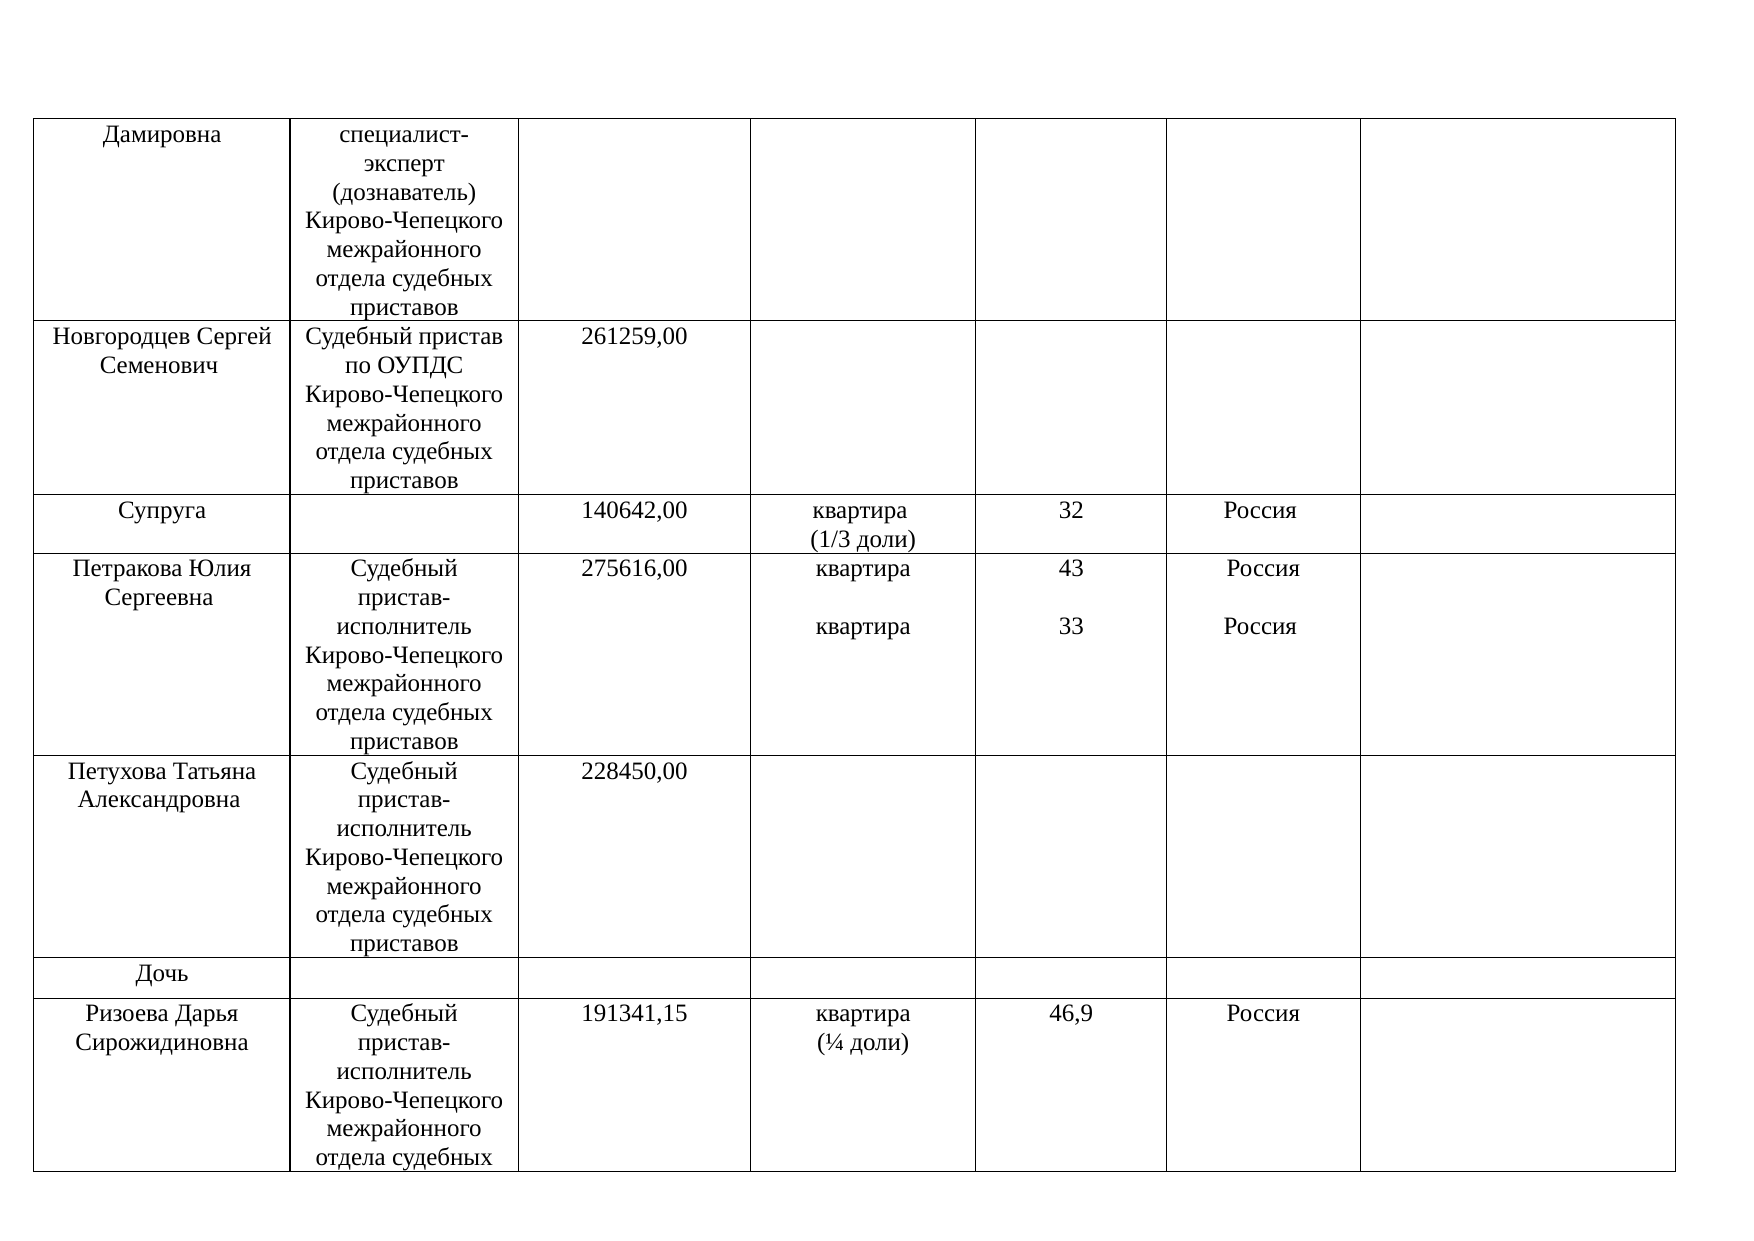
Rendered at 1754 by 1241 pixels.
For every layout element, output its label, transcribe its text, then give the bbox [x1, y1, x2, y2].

table_cell [1676, 320, 1680, 494]
table_cell [29, 494, 33, 552]
table_cell [1680, 998, 1686, 1171]
table_cell [1361, 495, 1675, 552]
table_cell Новгородцев Сергей Семенович [34, 321, 289, 494]
table_cell [29, 553, 33, 755]
table_cell [976, 756, 1166, 957]
table_cell [1676, 998, 1680, 1171]
table_cell [751, 756, 975, 957]
table_cell [751, 321, 975, 494]
table_cell [1680, 494, 1686, 552]
table_cell [29, 118, 33, 320]
table_cell 228450,00 [519, 756, 750, 957]
table_cell [1361, 958, 1675, 997]
table_cell [1680, 957, 1686, 997]
table_cell Ризоева Дарья Сирожидиновна [34, 999, 289, 1171]
table_cell [1361, 554, 1675, 755]
table_cell [751, 119, 975, 320]
table_cell [1680, 118, 1686, 320]
table_cell [976, 119, 1166, 320]
table_cell 261259,00 [519, 321, 750, 494]
table_cell [1361, 756, 1675, 957]
table_cell Петракова Юлия Сергеевна [34, 554, 289, 755]
table_cell 275616,00 [519, 554, 750, 755]
table_cell квартира (¼ доли) [751, 999, 975, 1171]
table_cell [1676, 755, 1680, 957]
table_cell квартира квартира [751, 554, 975, 755]
table_cell [29, 755, 33, 957]
table_cell [291, 958, 518, 997]
table_cell Россия [1167, 999, 1360, 1171]
table_cell [1676, 957, 1680, 997]
table_cell [1167, 756, 1360, 957]
table_cell квартира (1/3 доли) [751, 495, 975, 552]
table_cell [519, 958, 750, 997]
table_cell Супруга [34, 495, 289, 552]
table_cell Россия Россия [1167, 554, 1360, 755]
table_cell [1676, 494, 1680, 552]
table_cell Дочь [34, 958, 289, 997]
table_cell [1676, 118, 1680, 320]
table_cell [1361, 999, 1675, 1171]
table_cell Петухова Татьяна Александровна [34, 756, 289, 957]
table_cell [1167, 119, 1360, 320]
table_cell 140642,00 [519, 495, 750, 552]
table_cell [291, 495, 518, 552]
table_cell 43 33 [976, 554, 1166, 755]
table_cell Судебный пристав-исполнитель Кирово-Чепецкого межрайонного отдела судебных [291, 999, 518, 1171]
table_cell 46,9 [976, 999, 1166, 1171]
table_cell Судебный пристав-исполнитель Кирово-Чепецкого межрайонного отдела судебных приставов [291, 756, 518, 957]
table_cell [1167, 321, 1360, 494]
table_cell [29, 998, 33, 1171]
table_cell [1680, 553, 1686, 755]
table_cell [1680, 320, 1686, 494]
table_cell специалист-эксперт (дознаватель) Кирово-Чепецкого межрайонного отдела судебных приставов [291, 119, 518, 320]
table_cell [1676, 553, 1680, 755]
table_cell [29, 957, 33, 997]
table_cell 191341,15 [519, 999, 750, 1171]
table_cell Судебный пристав-исполнитель Кирово-Чепецкого межрайонного отдела судебных приставов [291, 554, 518, 755]
table_cell [1680, 755, 1686, 957]
table_cell [976, 958, 1166, 997]
table_cell 32 [976, 495, 1166, 552]
table_cell [1361, 321, 1675, 494]
table_cell [519, 119, 750, 320]
table_cell [976, 321, 1166, 494]
table_cell Судебный пристав по ОУПДС Кирово-Чепецкого межрайонного отдела судебных приставов [291, 321, 518, 494]
table_cell [1361, 119, 1675, 320]
table_cell [1167, 958, 1360, 997]
table_cell Дамировна [34, 119, 289, 320]
table_cell Россия [1167, 495, 1360, 552]
table_cell [751, 958, 975, 997]
table_cell [29, 320, 33, 494]
